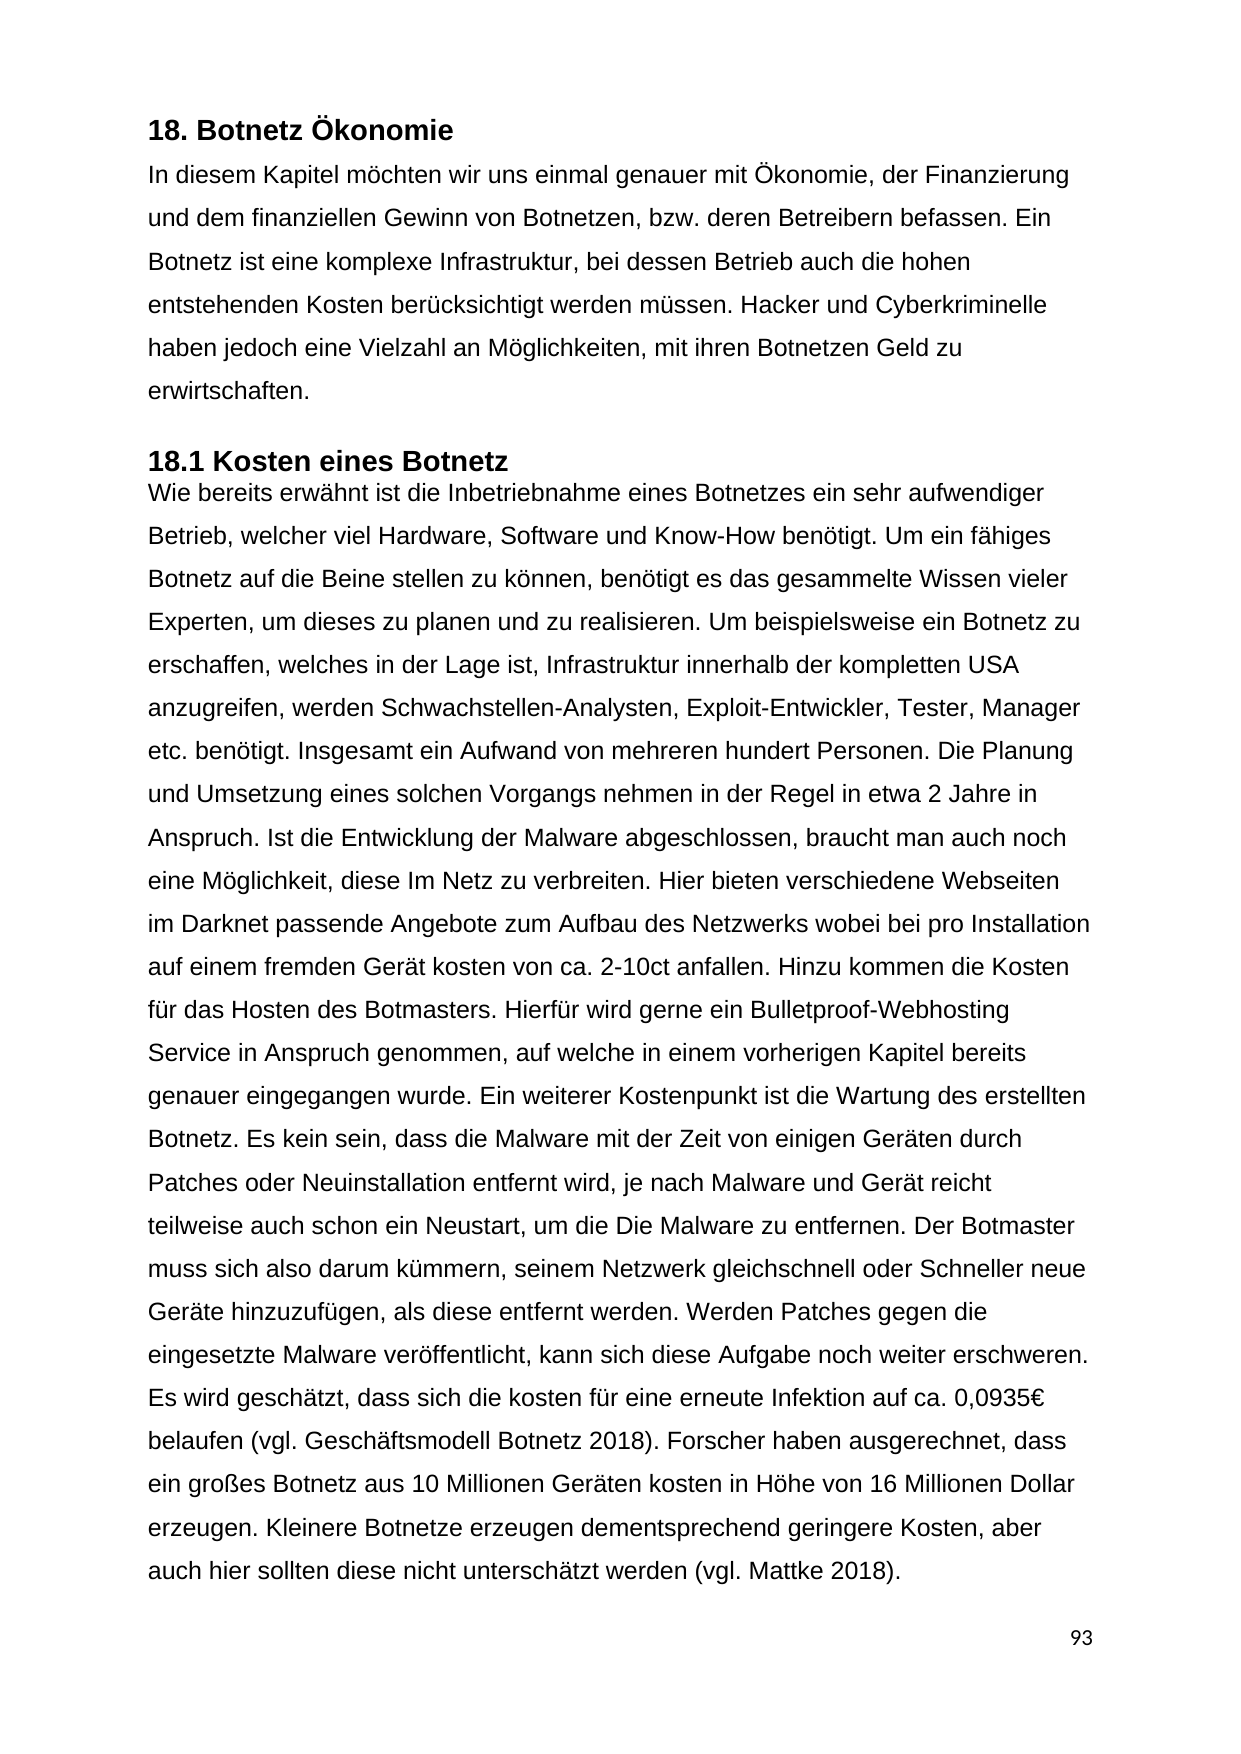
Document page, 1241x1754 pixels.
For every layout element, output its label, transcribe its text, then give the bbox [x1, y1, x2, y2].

subtitle 18. Botnetz Ökonomie [148, 112, 1093, 146]
text In diesem Kapitel möchten wir uns einmal genauer mit Ökonomie, der Finanzierung und dem finanziellen Gewinn von Botnetzen, bzw. deren Betreibern befassen. Ein Botnetz ist eine komplexe Infrastruktur, bei dessen Betrieb auch die hohen entstehenden Kosten berücksichtigt werden müssen. Hacker und Cyberkriminelle haben jedoch eine Vielzahl an Möglichkeiten, mit ihren Botnetzen Geld zu erwirtschaften. [148, 160, 1093, 404]
text Wie bereits erwähnt ist die Inbetriebnahme eines Botnetzes ein sehr aufwendiger Betrieb, welcher viel Hardware, Software und Know-How benötigt. Um ein fähiges Botnetz auf die Beine stellen zu können, benötigt es das gesammelte Wissen vieler Experten, um dieses zu planen und zu realisieren. Um beispielsweise ein Botnetz zu erschaffen, welches in der Lage ist, Infrastruktur innerhalb der kompletten USA anzugreifen, werden Schwachstellen-Analysten, Exploit-Entwickler, Tester, Manager etc. benötigt. Insgesamt ein Aufwand von mehreren hundert Personen. Die Planung und Umsetzung eines solchen Vorgangs nehmen in der Regel in etwa 2 Jahre in Anspruch. Ist die Entwicklung der Malware abgeschlossen, braucht man auch noch eine Möglichkeit, diese Im Netz zu verbreiten. Hier bieten verschiedene Webseiten im Darknet passende Angebote zum Aufbau des Netzwerks wobei bei pro Installation auf einem fremden Gerät kosten von ca. 2-10ct anfallen. Hinzu kommen die Kosten für das Hosten des Botmasters. Hierfür wird gerne ein Bulletproof-Webhosting Service in Anspruch genommen, auf welche in einem vorherigen Kapitel bereits genauer eingegangen wurde. Ein weiterer Kostenpunkt ist die Wartung des erstellten Botnetz. Es kein sein, dass die Malware mit der Zeit von einigen Geräten durch Patches oder Neuinstallation entfernt wird, je nach Malware und Gerät reicht teilweise auch schon ein Neustart, um die Die Malware zu entfernen. Der Botmaster muss sich also darum kümmern, seinem Netzwerk gleichschnell oder Schneller neue Geräte hinzuzufügen, als diese entfernt werden. Werden Patches gegen die eingesetzte Malware veröffentlicht, kann sich diese Aufgabe noch weiter erschweren. Es wird geschätzt, dass sich die kosten für eine erneute Infektion auf ca. 0,0935€ belaufen (vgl. Geschäftsmodell Botnetz 2018). Forscher haben ausgerechnet, dass ein großes Botnetz aus 10 Millionen Geräten kosten in Höhe von 16 Millionen Dollar erzeugen. Kleinere Botnetze erzeugen dementsprechend geringere Kosten, aber auch hier sollten diese nicht unterschätzt werden (vgl. Mattke 2018). [148, 477, 1093, 1584]
subtitle 18.1 Kosten eines Botnetz [148, 444, 1093, 477]
